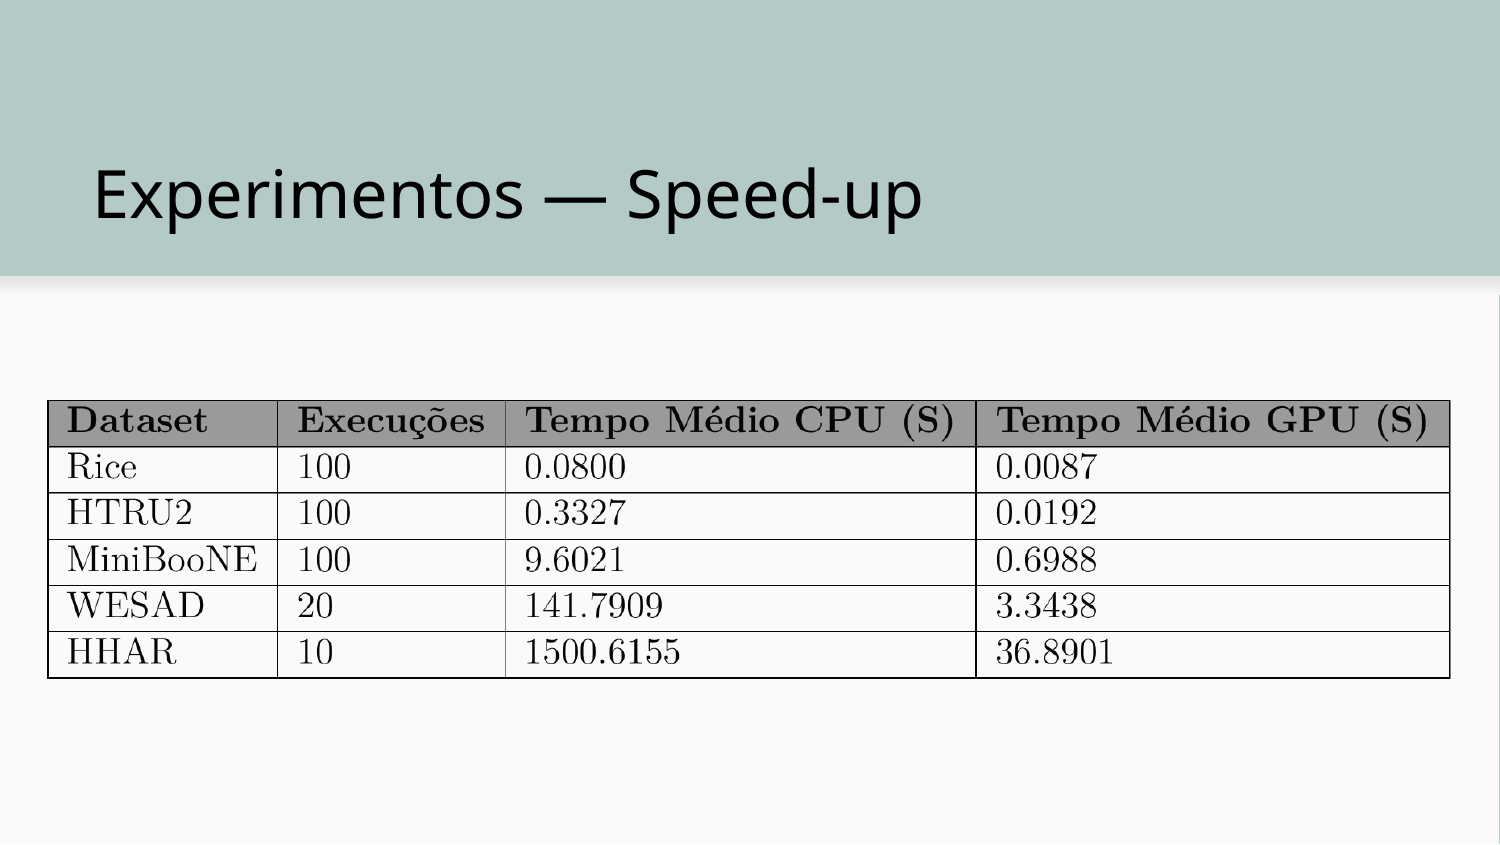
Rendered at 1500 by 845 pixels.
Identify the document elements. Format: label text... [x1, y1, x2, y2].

picture [37, 388, 1463, 689]
title Experimentos — Speed-up [77, 121, 1427, 248]
